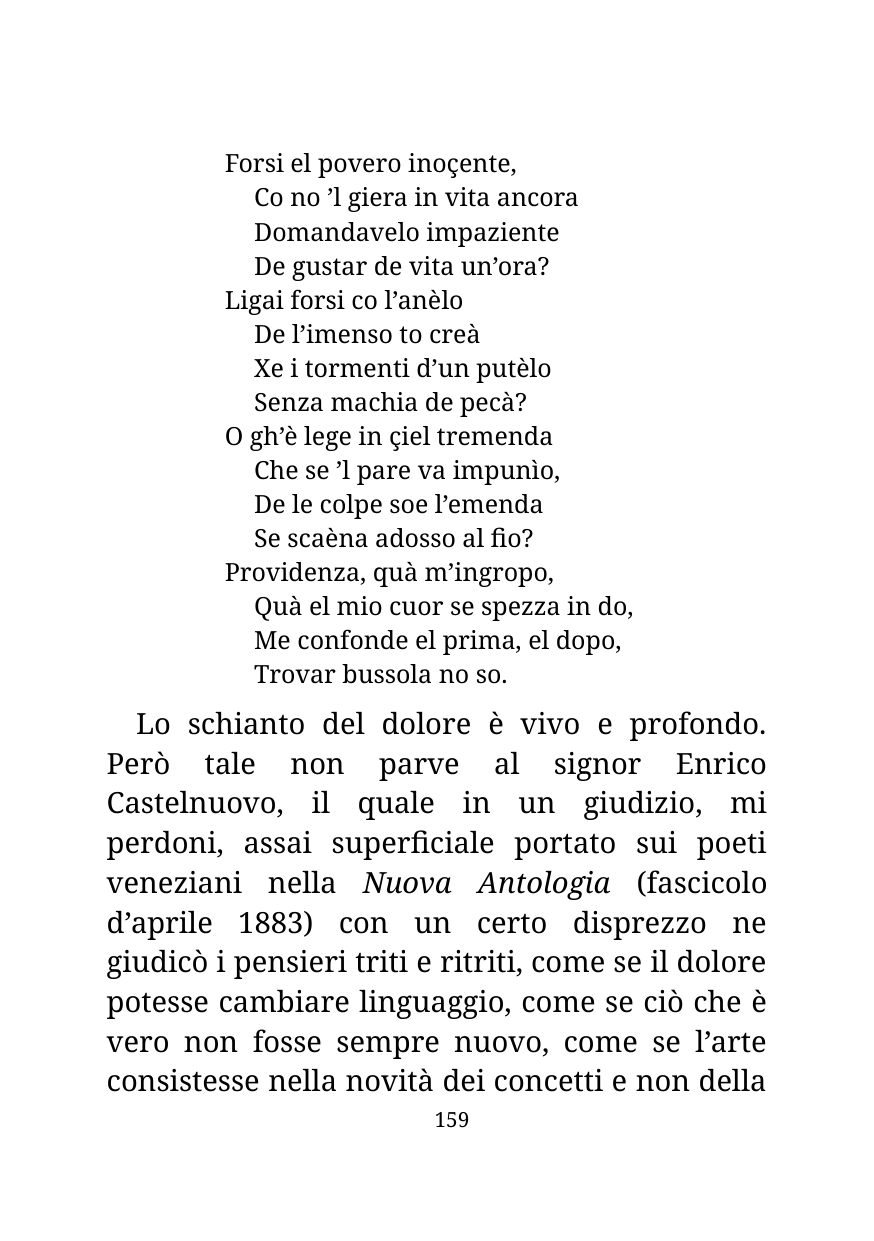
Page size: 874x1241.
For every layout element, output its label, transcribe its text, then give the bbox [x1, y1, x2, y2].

text Ligai forsi co l’anèlo De l’imenso to creà Xe i tormenti d’un putèlo Senza machia de pecà? [224, 282, 768, 418]
text O gh’è lege in çiel tremenda Che se ’l pare va impunìo, De le colpe soe l’emenda Se scaèna adosso al fio? [224, 418, 768, 555]
text Lo schianto del dolore è vivo e profondo. Però tale non parve al signor Enrico Castelnuovo, il quale in un giudizio, mi perdoni, assai superficiale portato sui poeti veneziani nella Nuova Antologia (fascicolo d’aprile 1883) con un certo disprezzo ne giudicò i pensieri triti e ritriti, come se il dolore potesse cambiare linguaggio, come se ciò che è vero non fosse sempre nuovo, come se l’arte consistesse nella novità dei concetti e non della [106, 703, 768, 1100]
text Providenza, quà m’ingropo, Quà el mio cuor se spezza in do, Me confonde el prima, el dopo, Trovar bussola no so. [224, 555, 768, 691]
text Forsi el povero inoçente, Co no ’l giera in vita ancora Domandavelo impaziente De gustar de vita un’ora? [224, 146, 768, 282]
